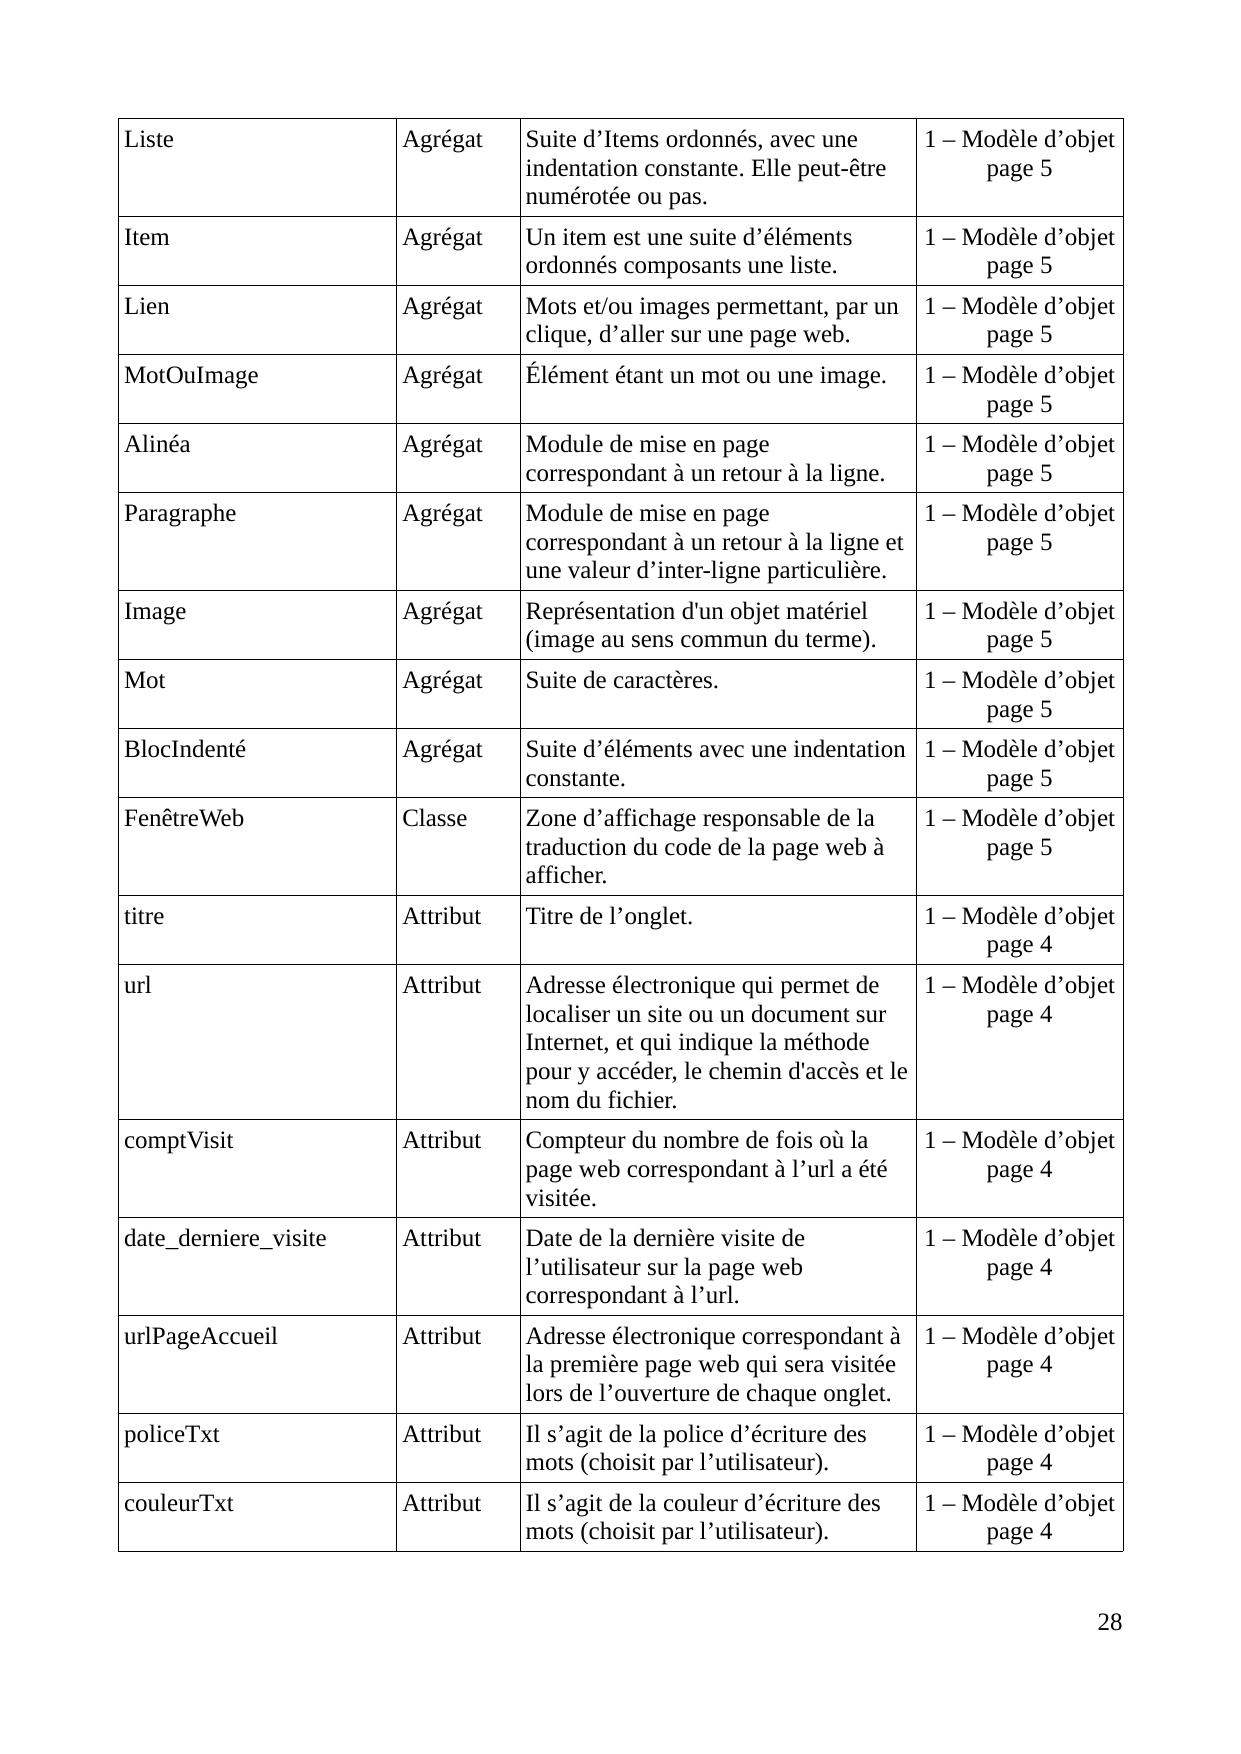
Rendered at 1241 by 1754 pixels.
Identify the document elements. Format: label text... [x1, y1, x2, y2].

table_cell FenêtreWeb [119, 798, 396, 895]
table_cell 1 – Modèle d’objet page 4 [917, 1316, 1123, 1413]
table_cell policeTxt [119, 1414, 396, 1482]
table_cell Agrégat [397, 355, 520, 423]
table_cell titre [119, 896, 396, 964]
table_cell urlPageAccueil [119, 1316, 396, 1413]
table_cell 1 – Modèle d’objet page 4 [917, 1414, 1123, 1482]
table_cell 1 – Modèle d’objet page 5 [917, 424, 1123, 492]
table_cell Attribut [397, 1120, 520, 1217]
table_cell Un item est une suite d’éléments ordonnés composants une liste. [521, 217, 916, 285]
table_cell 1 – Modèle d’objet page 5 [917, 729, 1123, 797]
table_cell Agrégat [397, 660, 520, 728]
table_cell Agrégat [397, 217, 520, 285]
table_cell Lien [119, 286, 396, 354]
table_cell Paragraphe [119, 493, 396, 590]
table_cell comptVisit [119, 1120, 396, 1217]
table_cell Adresse électronique qui permet de localiser un site ou un document sur Internet, et qui indique la méthode pour y accéder, le chemin d'accès et le nom du fichier. [521, 965, 916, 1119]
table_cell Attribut [397, 1218, 520, 1315]
table_cell Attribut [397, 965, 520, 1119]
table_cell 1 – Modèle d’objet page 4 [917, 1218, 1123, 1315]
table_cell Attribut [397, 1483, 520, 1551]
table_cell Image [119, 591, 396, 659]
table_cell 1 – Modèle d’objet page 4 [917, 1120, 1123, 1217]
table_cell Alinéa [119, 424, 396, 492]
table_cell Mot [119, 660, 396, 728]
table_cell Item [119, 217, 396, 285]
table_cell Agrégat [397, 729, 520, 797]
table_cell 1 – Modèle d’objet page 5 [917, 798, 1123, 895]
table_cell 1 – Modèle d’objet page 4 [917, 1483, 1123, 1551]
table_cell Il s’agit de la couleur d’écriture des mots (choisit par l’utilisateur). [521, 1483, 916, 1551]
table_cell 1 – Modèle d’objet page 5 [917, 355, 1123, 423]
table_cell date_derniere_visite [119, 1218, 396, 1315]
table_cell couleurTxt [119, 1483, 396, 1551]
table_cell Date de la dernière visite de l’utilisateur sur la page web correspondant à l’url. [521, 1218, 916, 1315]
table_cell 1 – Modèle d’objet page 4 [917, 965, 1123, 1119]
table_cell Attribut [397, 896, 520, 964]
table_cell Suite d’Items ordonnés, avec une indentation constante. Elle peut-être numérotée ou pas. [521, 119, 916, 216]
table_cell Représentation d'un objet matériel (image au sens commun du terme). [521, 591, 916, 659]
table_cell 1 – Modèle d’objet page 5 [917, 493, 1123, 590]
table_cell Module de mise en page correspondant à un retour à la ligne. [521, 424, 916, 492]
table_cell 1 – Modèle d’objet page 5 [917, 119, 1123, 216]
table_cell Attribut [397, 1316, 520, 1413]
table_cell Liste [119, 119, 396, 216]
table_cell 1 – Modèle d’objet page 4 [917, 896, 1123, 964]
table_cell MotOuImage [119, 355, 396, 423]
table_cell Adresse électronique correspondant à la première page web qui sera visitée lors de l’ouverture de chaque onglet. [521, 1316, 916, 1413]
table_cell Il s’agit de la police d’écriture des mots (choisit par l’utilisateur). [521, 1414, 916, 1482]
table_cell Agrégat [397, 119, 520, 216]
table_cell Zone d’affichage responsable de la traduction du code de la page web à afficher. [521, 798, 916, 895]
table_cell Classe [397, 798, 520, 895]
table_cell Agrégat [397, 424, 520, 492]
table_cell Suite de caractères. [521, 660, 916, 728]
table_cell Agrégat [397, 493, 520, 590]
table_cell Attribut [397, 1414, 520, 1482]
table_cell Élément étant un mot ou une image. [521, 355, 916, 423]
table_cell 1 – Modèle d’objet page 5 [917, 591, 1123, 659]
table_cell 1 – Modèle d’objet page 5 [917, 286, 1123, 354]
table_cell 1 – Modèle d’objet page 5 [917, 217, 1123, 285]
table_cell Compteur du nombre de fois où la page web correspondant à l’url a été visitée. [521, 1120, 916, 1217]
table_cell url [119, 965, 396, 1119]
table_cell BlocIndenté [119, 729, 396, 797]
table_cell Module de mise en page correspondant à un retour à la ligne et une valeur d’inter-ligne particulière. [521, 493, 916, 590]
table_cell 1 – Modèle d’objet page 5 [917, 660, 1123, 728]
table_cell Suite d’éléments avec une indentation constante. [521, 729, 916, 797]
table_cell Mots et/ou images permettant, par un clique, d’aller sur une page web. [521, 286, 916, 354]
table_cell Agrégat [397, 286, 520, 354]
table_cell Titre de l’onglet. [521, 896, 916, 964]
table_cell Agrégat [397, 591, 520, 659]
